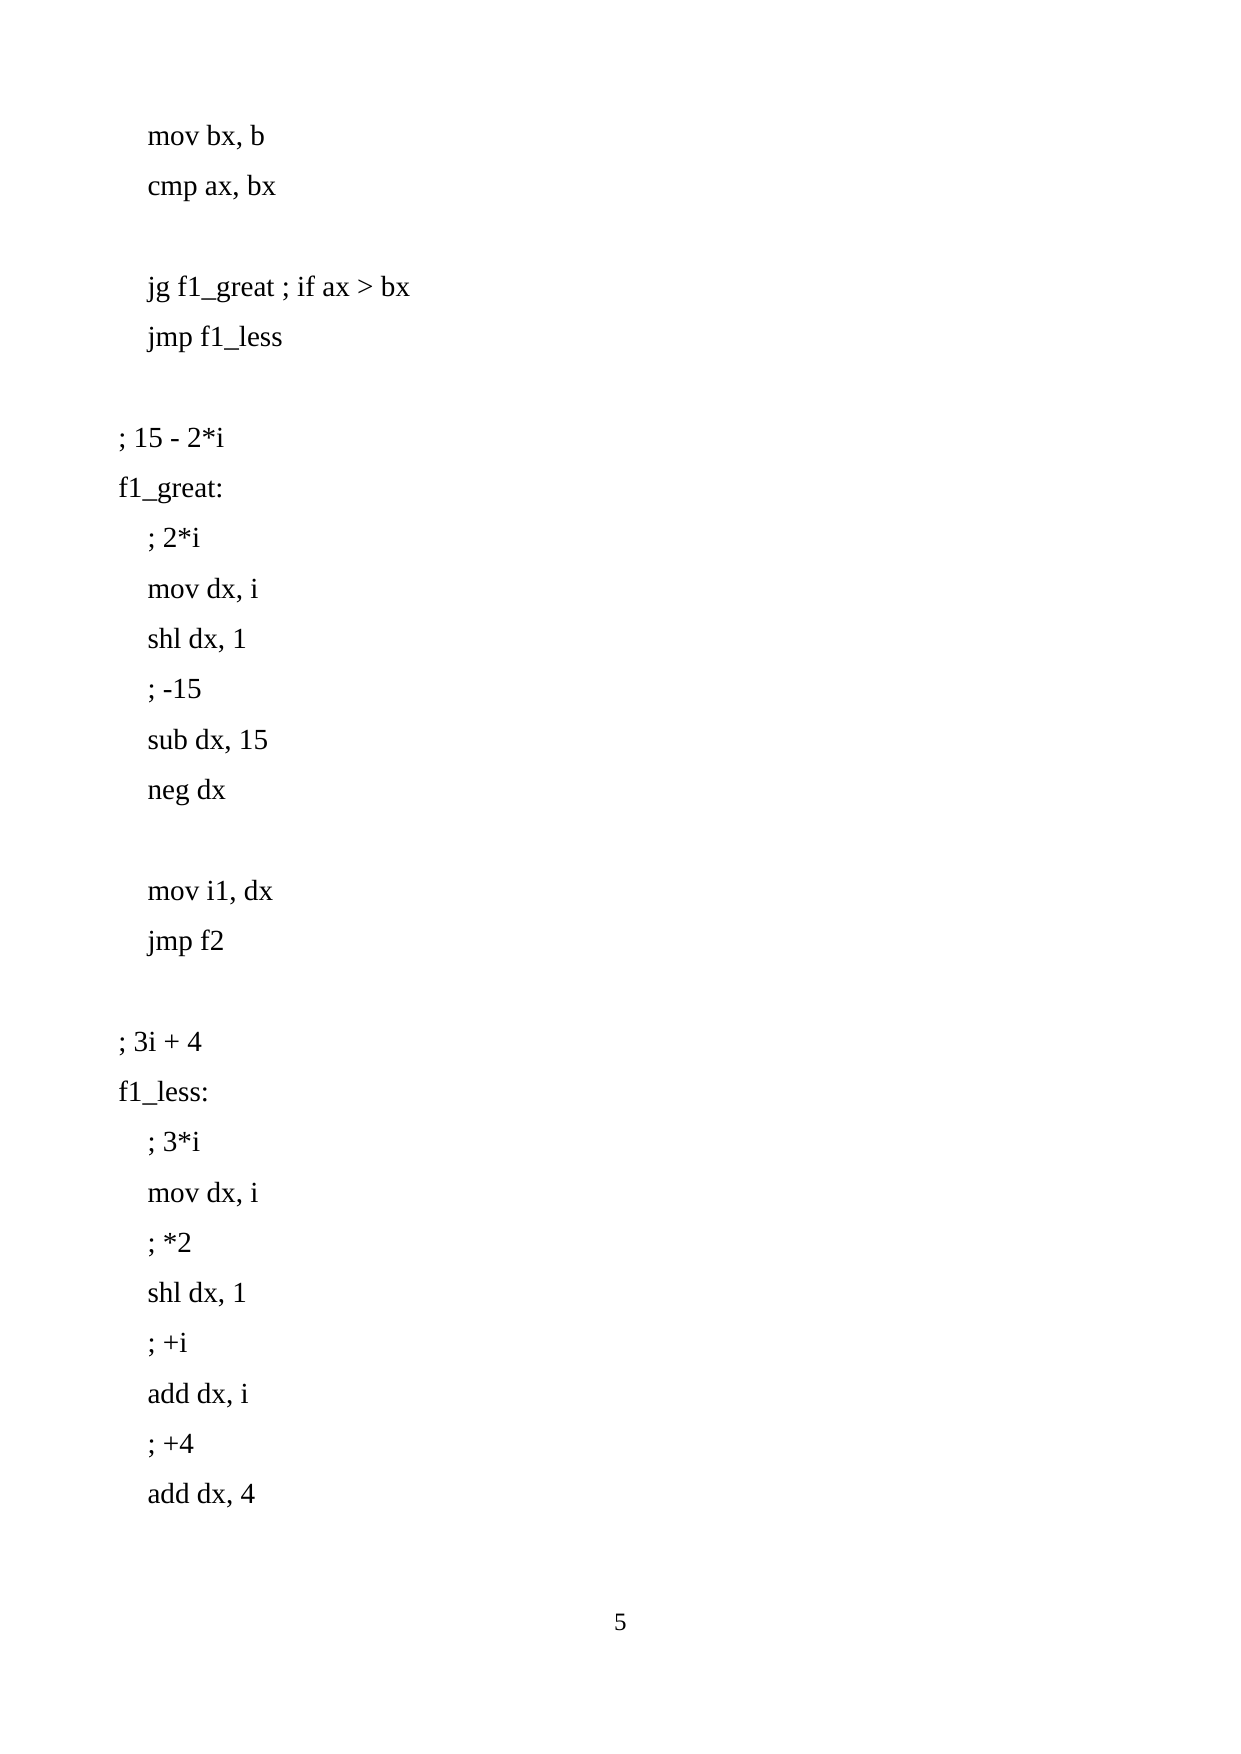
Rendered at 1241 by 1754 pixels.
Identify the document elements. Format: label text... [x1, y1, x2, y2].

text mov bx, b [118, 118, 1122, 152]
text ; *2 [118, 1225, 1122, 1258]
text sub dx, 15 [118, 722, 1122, 755]
text add dx, i [118, 1376, 1122, 1409]
text ; 2*i [118, 521, 1122, 554]
text shl dx, 1 [118, 1275, 1122, 1309]
text ; +4 [118, 1426, 1122, 1460]
text shl dx, 1 [118, 621, 1122, 655]
text mov dx, i [118, 571, 1122, 604]
text ; -15 [118, 672, 1122, 705]
text jmp f1_less [118, 319, 1122, 353]
text neg dx [118, 772, 1122, 806]
text ; 15 - 2*i [118, 420, 1122, 453]
text f1_great: [118, 470, 1122, 504]
text jmp f2 [118, 923, 1122, 957]
text cmp ax, bx [118, 168, 1122, 202]
text f1_less: [118, 1074, 1122, 1108]
text jg f1_great ; if ax > bx [118, 269, 1122, 303]
text ; 3i + 4 [118, 1024, 1122, 1057]
text ; +i [118, 1326, 1122, 1359]
text mov dx, i [118, 1175, 1122, 1208]
text ; 3*i [118, 1124, 1122, 1158]
text add dx, 4 [118, 1477, 1122, 1510]
text mov i1, dx [118, 873, 1122, 906]
